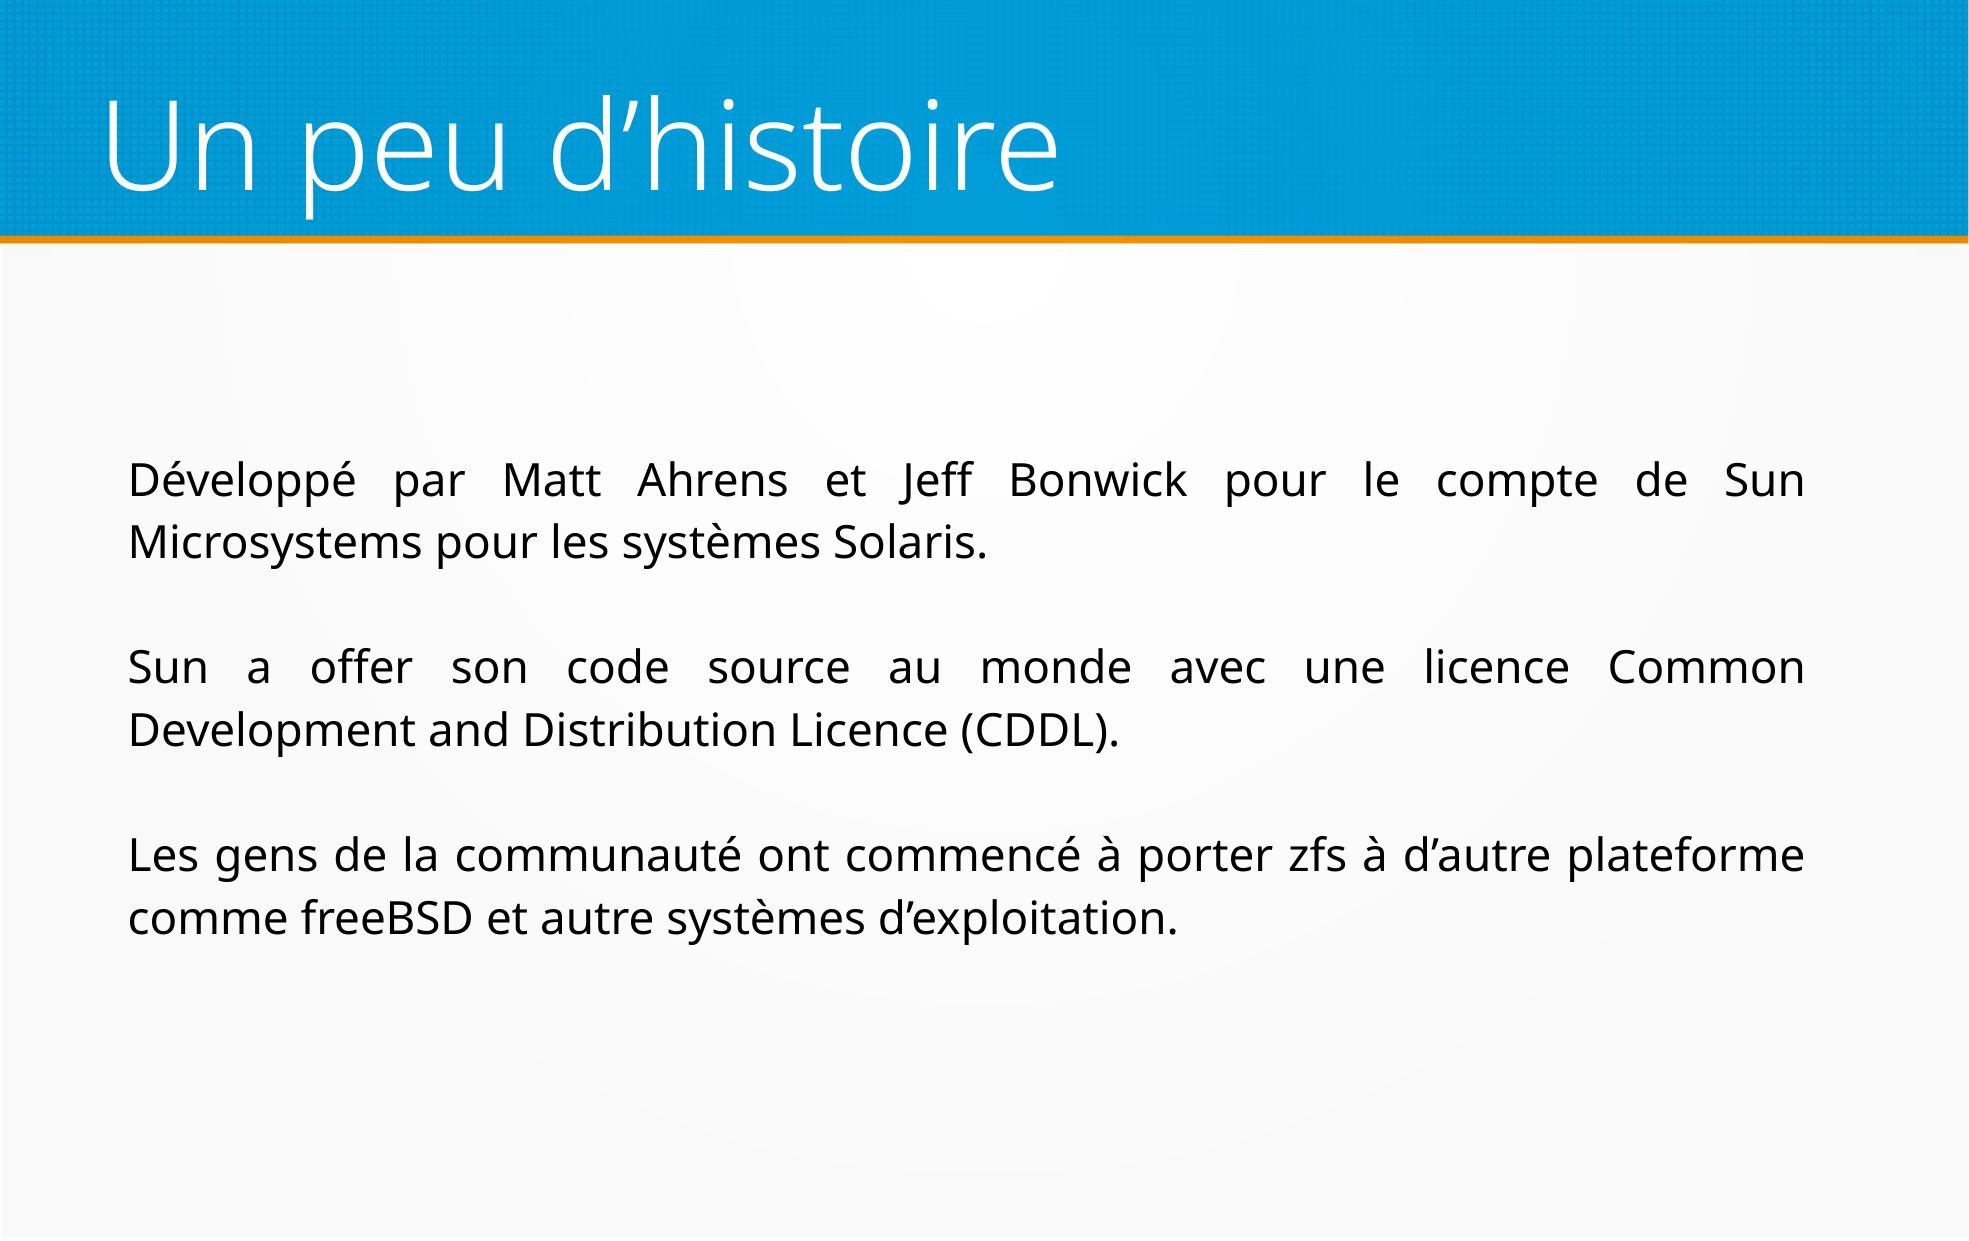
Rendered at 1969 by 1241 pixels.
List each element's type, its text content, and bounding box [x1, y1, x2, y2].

picture [0, 236, 1969, 1241]
title Un peu d’histoire [98, 19, 1870, 227]
subtitle Développé par Matt Ahrens et Jeff Bonwick pour le compte de Sun Microsystems pour les systèmes Solaris. Sun a offer son code source au monde avec une licence Common Development and Distribution Licence (CDDL). Les gens de la communauté ont commencé à porter zfs à d’autre plateforme comme freeBSD et autre systèmes d’exploitation. [98, 315, 1861, 1081]
